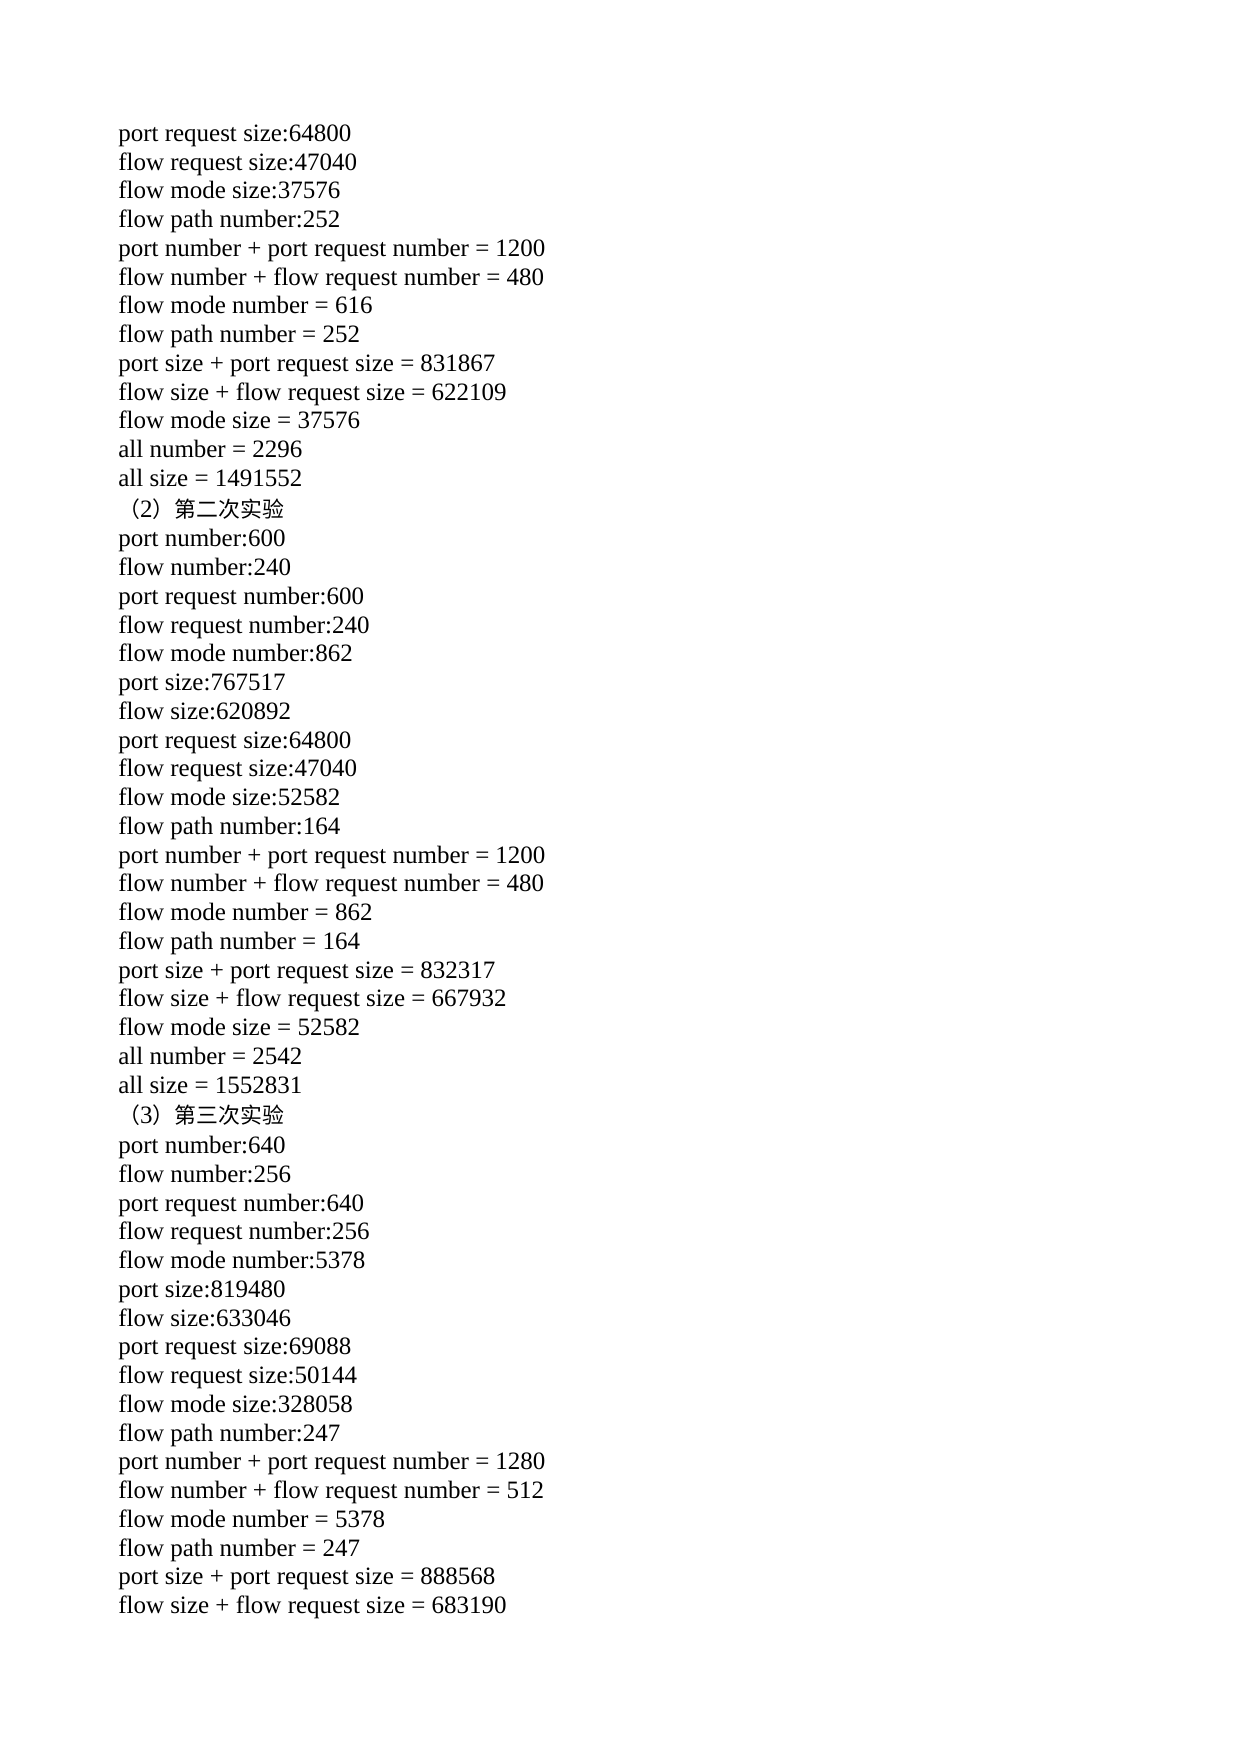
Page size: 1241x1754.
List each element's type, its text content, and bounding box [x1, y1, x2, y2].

text port number + port request number = 1200 [118, 840, 1122, 868]
text （2）第二次实验 [118, 492, 1122, 523]
text all number = 2296 [118, 434, 1122, 463]
text flow size + flow request size = 622109 [118, 377, 1122, 406]
text flow path number = 252 [118, 319, 1122, 348]
text flow number + flow request number = 512 [118, 1475, 1122, 1504]
text port size + port request size = 832317 [118, 955, 1122, 983]
text flow request size:50144 [118, 1360, 1122, 1389]
text flow path number:252 [118, 204, 1122, 233]
text flow mode number = 616 [118, 291, 1122, 319]
text flow request size:47040 [118, 147, 1122, 176]
text port request number:600 [118, 581, 1122, 610]
text flow size + flow request size = 683190 [118, 1590, 1122, 1619]
text flow number + flow request number = 480 [118, 868, 1122, 897]
text flow mode size = 52582 [118, 1012, 1122, 1041]
text port number:640 [118, 1130, 1122, 1159]
text flow number:240 [118, 552, 1122, 581]
text flow mode size:52582 [118, 782, 1122, 811]
text flow mode number:862 [118, 638, 1122, 667]
text flow mode number = 862 [118, 897, 1122, 926]
text port size + port request size = 831867 [118, 348, 1122, 377]
text flow request number:240 [118, 610, 1122, 638]
text flow size:620892 [118, 696, 1122, 725]
text flow number:256 [118, 1159, 1122, 1188]
text port request size:64800 [118, 725, 1122, 753]
text port request size:64800 [118, 118, 1122, 147]
text flow request size:47040 [118, 753, 1122, 782]
text all size = 1552831 [118, 1070, 1122, 1098]
text port number + port request number = 1200 [118, 233, 1122, 262]
text flow mode size:37576 [118, 176, 1122, 204]
text port number:600 [118, 523, 1122, 552]
text port request number:640 [118, 1188, 1122, 1216]
text port size:767517 [118, 667, 1122, 696]
text all size = 1491552 [118, 463, 1122, 492]
text flow number + flow request number = 480 [118, 262, 1122, 291]
text flow path number:247 [118, 1418, 1122, 1446]
text flow mode number:5378 [118, 1245, 1122, 1274]
text flow mode size:328058 [118, 1389, 1122, 1418]
text flow path number = 164 [118, 926, 1122, 955]
text flow mode size = 37576 [118, 406, 1122, 434]
text flow mode number = 5378 [118, 1504, 1122, 1533]
text flow size + flow request size = 667932 [118, 983, 1122, 1012]
text flow path number:164 [118, 811, 1122, 840]
text flow size:633046 [118, 1303, 1122, 1331]
text flow path number = 247 [118, 1533, 1122, 1561]
text port number + port request number = 1280 [118, 1446, 1122, 1475]
text flow request number:256 [118, 1216, 1122, 1245]
text port size:819480 [118, 1274, 1122, 1303]
text port size + port request size = 888568 [118, 1561, 1122, 1590]
text （3）第三次实验 [118, 1098, 1122, 1130]
text all number = 2542 [118, 1041, 1122, 1070]
text port request size:69088 [118, 1331, 1122, 1360]
